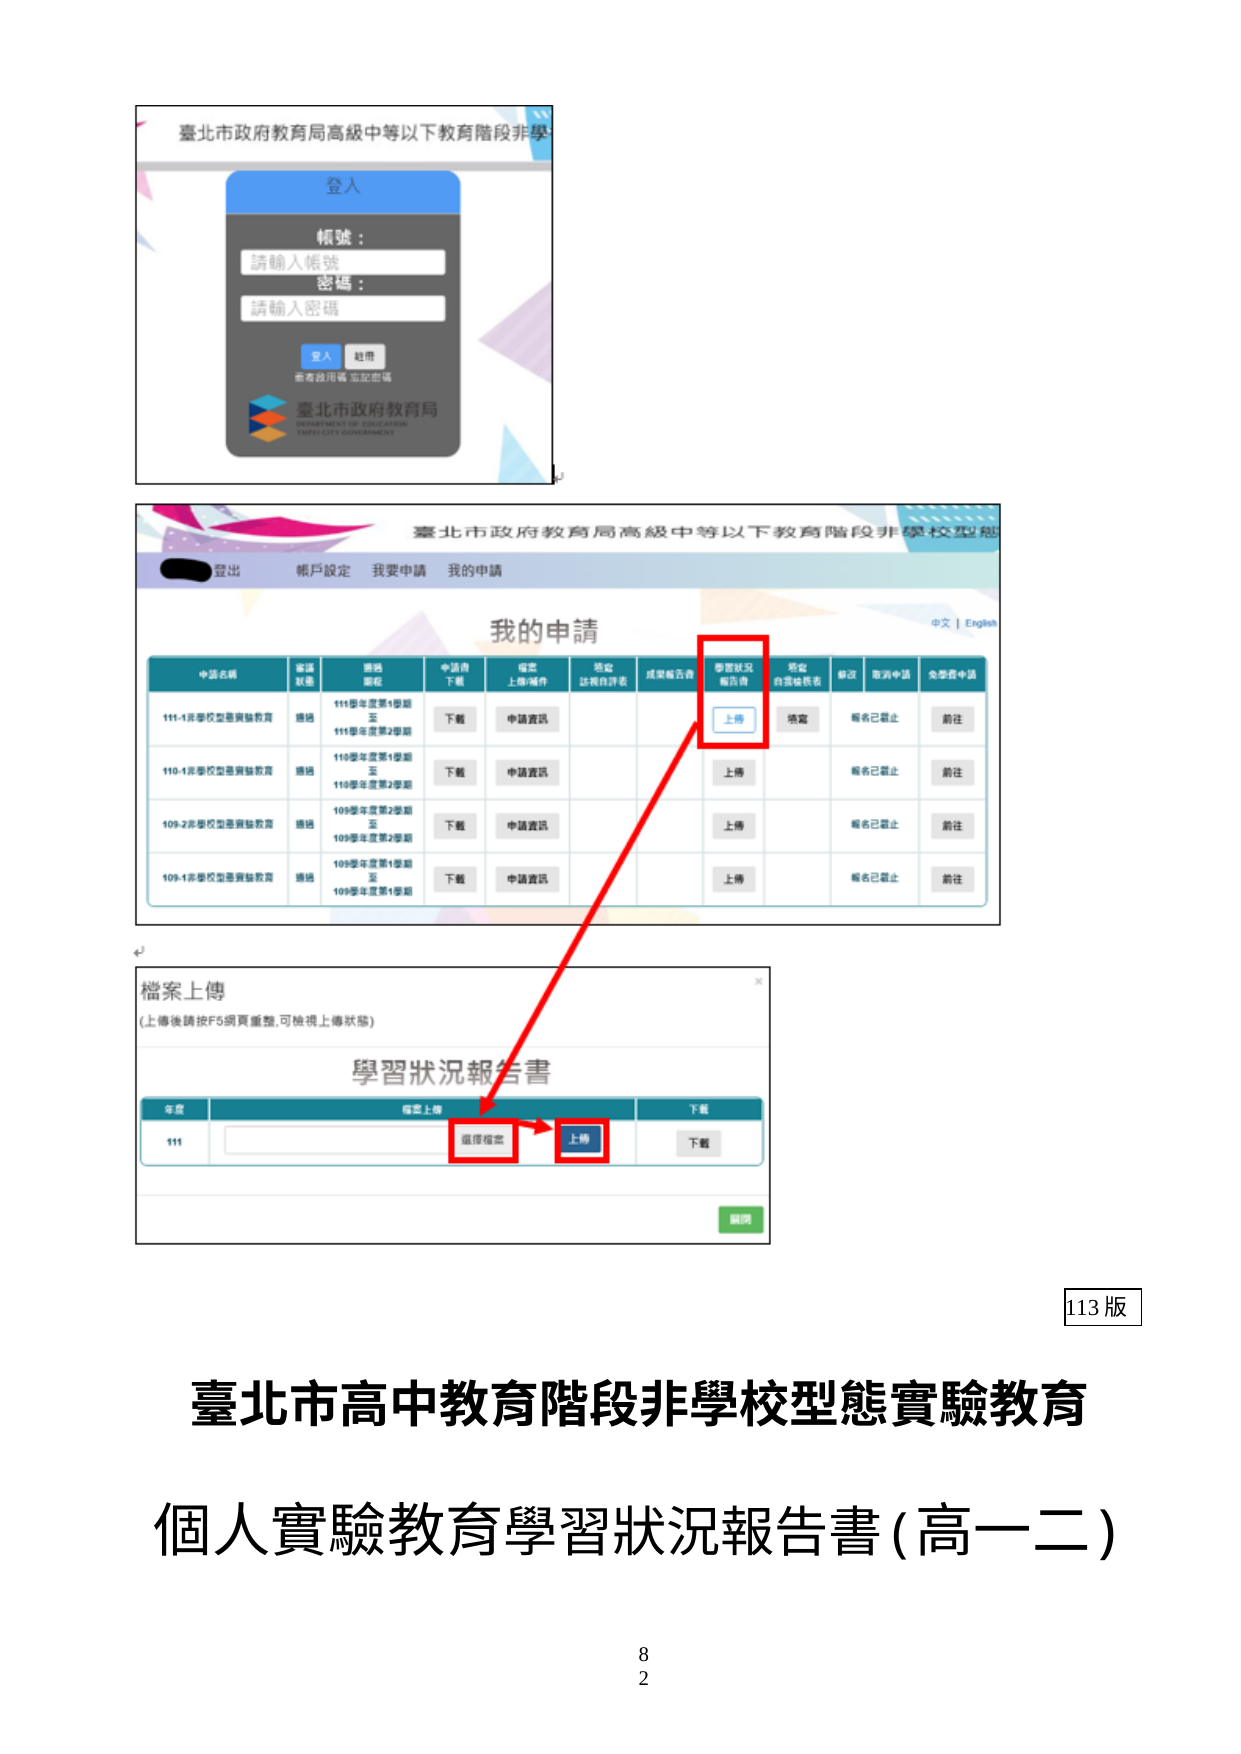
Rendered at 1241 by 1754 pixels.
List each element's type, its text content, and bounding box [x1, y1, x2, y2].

picture [112, 105, 1012, 1259]
text 臺北市高中教育階段非學校型態實驗教育 [112, 1328, 1167, 1453]
text 個人實驗教育學習狀況報告書(高一二) [112, 1453, 1167, 1578]
